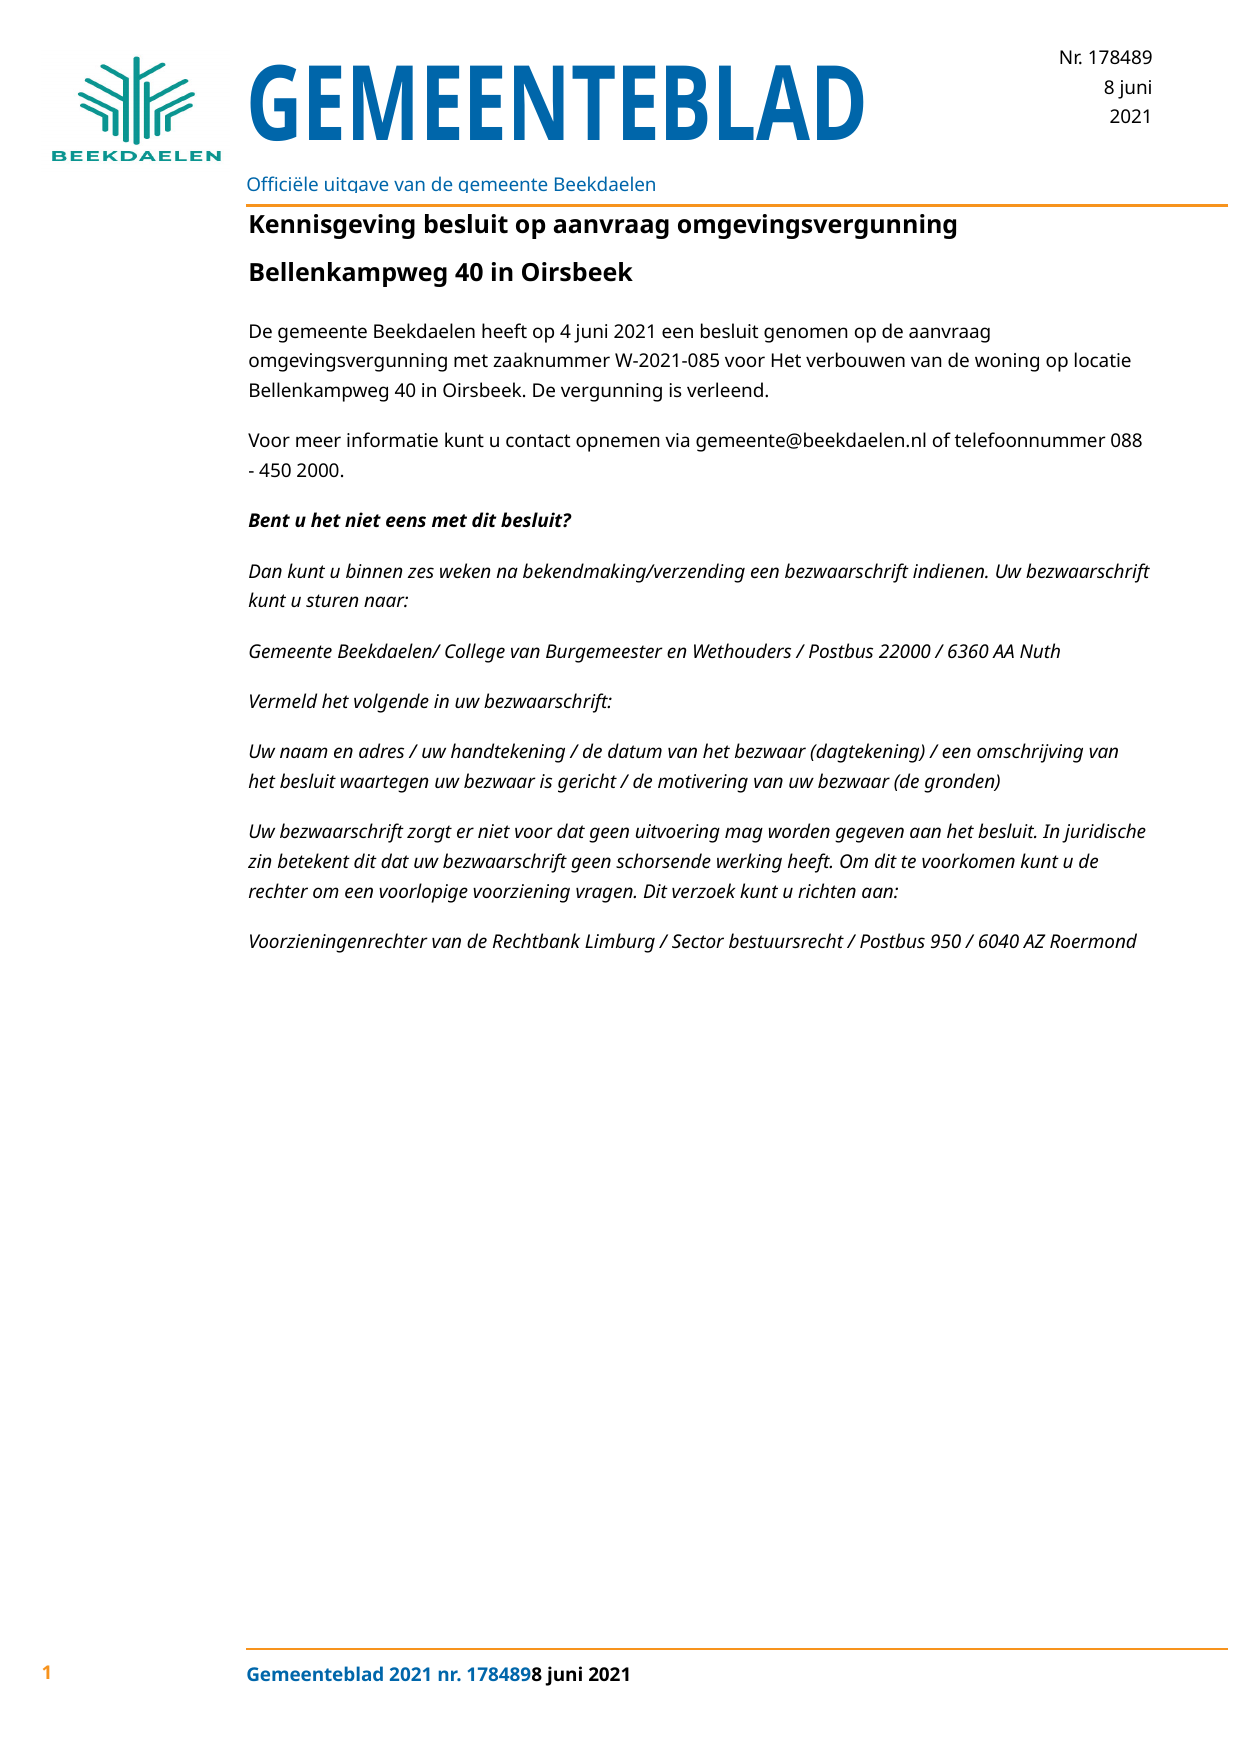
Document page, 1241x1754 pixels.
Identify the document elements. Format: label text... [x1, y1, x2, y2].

text Uw bezwaarschrift zorgt er niet voor dat geen uitvoering mag worden gegeven aan het besluit. In juridische zin betekent dit dat uw bezwaarschrift geen schorsende werking heeft. Om dit te voorkomen kunt u de rechter om een voorlopige voorziening vragen. Dit verzoek kunt u richten aan: [248, 819, 1152, 904]
text Kennisgeving besluit op aanvraag omgevingsvergunning Bellenkampweg 40 in Oirsbeek [248, 207, 1152, 288]
text Dan kunt u binnen zes weken na bekendmaking/verzending een bezwaarschrift indienen. Uw bezwaarschrift kunt u sturen naar: [248, 558, 1152, 613]
text Gemeente Beekdaelen/ College van Burgemeester en Wethouders / Postbus 22000 / 6360 AA Nuth [248, 638, 1152, 664]
picture [41, 47, 231, 172]
text De gemeente Beekdaelen heeft op 4 juni 2021 een besluit genomen op de aanvraag omgevingsvergunning met zaaknummer W-2021-085 voor Het verbouwen van de woning op locatie Bellenkampweg 40 in Oirsbeek. De vergunning is verleend. [248, 318, 1152, 403]
text Uw naam en adres / uw handtekening / de datum van het bezwaar (dagtekening) / een omschrijving van het besluit waartegen uw bezwaar is gericht / de motivering van uw bezwaar (de gronden) [248, 739, 1152, 794]
text Voor meer informatie kunt u contact opnemen via gemeente@beekdaelen.nl of telefoonnummer 088 - 450 2000. [248, 427, 1152, 483]
text Voorzieningenrechter van de Rechtbank Limburg / Sector bestuursrecht / Postbus 950 / 6040 AZ Roermond [248, 928, 1152, 954]
text Vermeld het volgende in uw bezwaarschrift: [248, 688, 1152, 714]
text Bent u het niet eens met dit besluit? [248, 507, 1152, 533]
